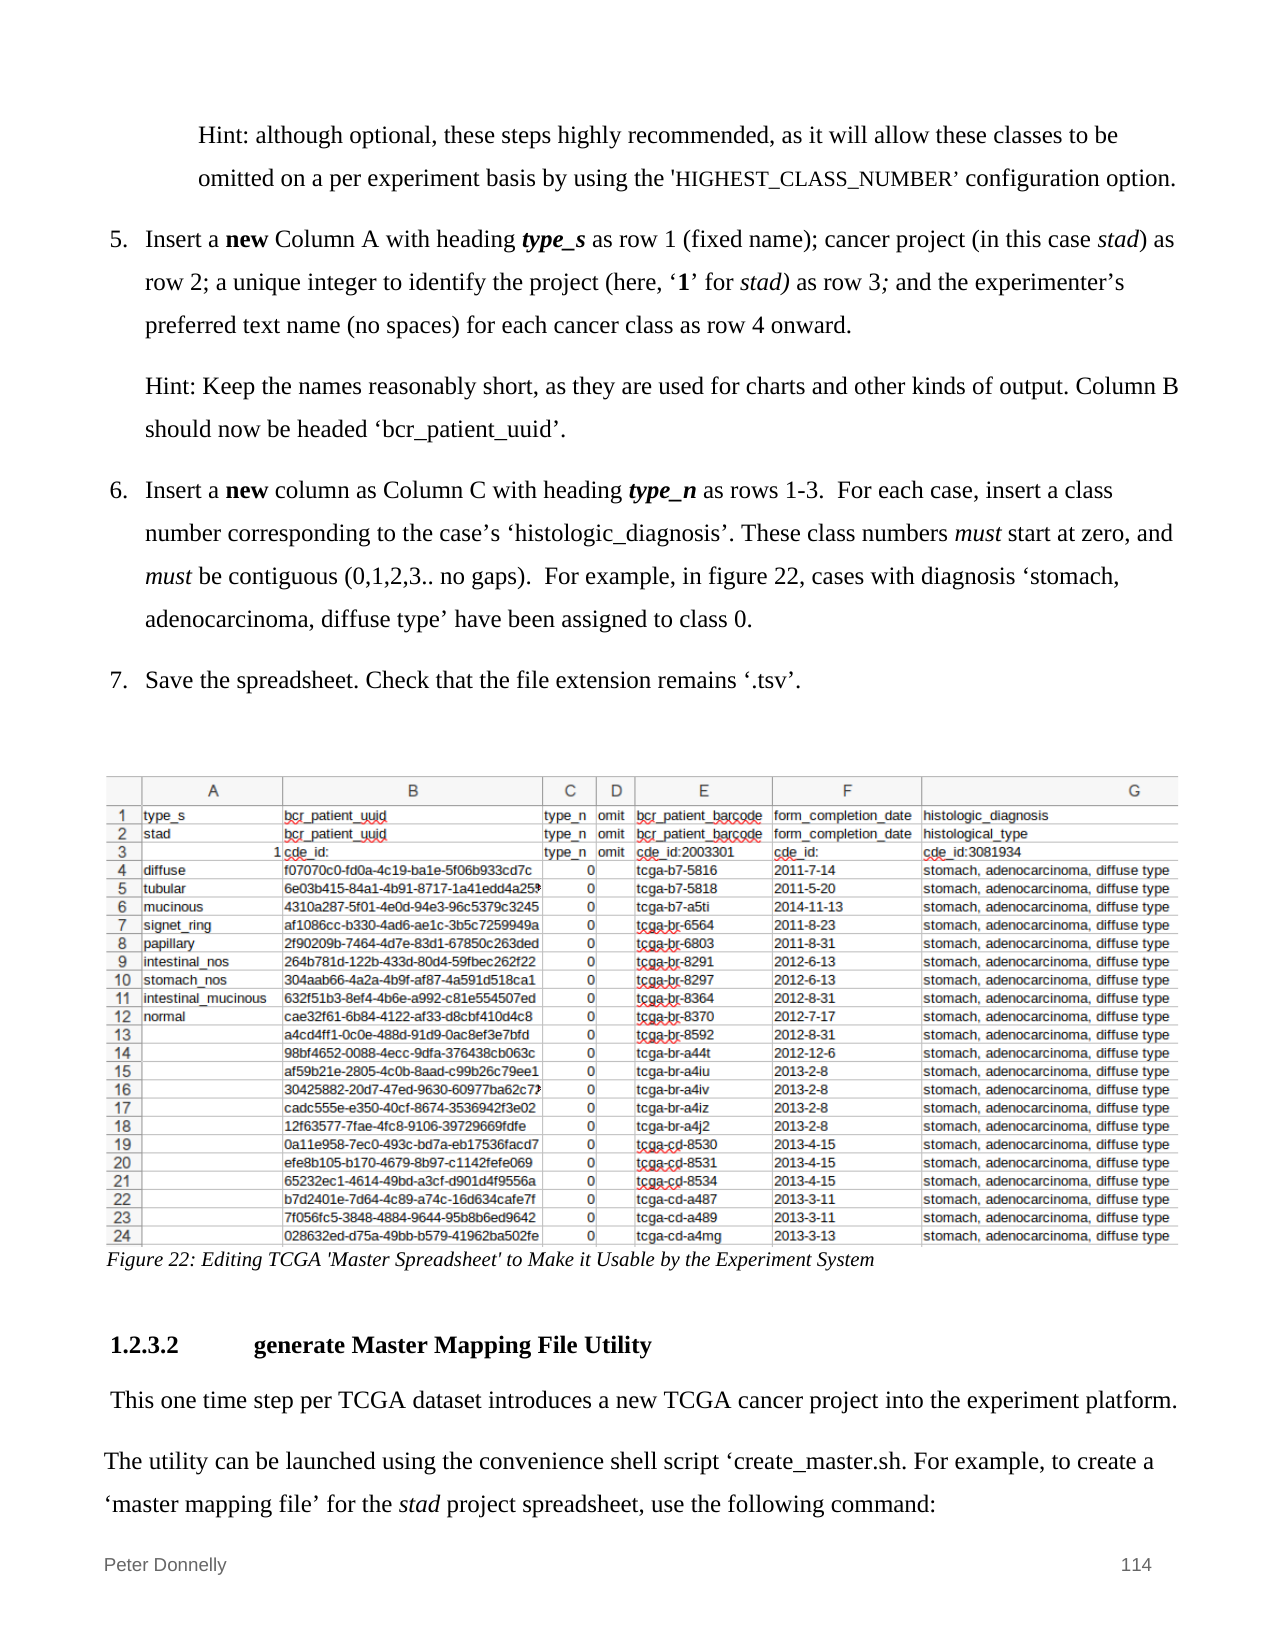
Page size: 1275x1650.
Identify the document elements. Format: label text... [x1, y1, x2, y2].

picture [106, 776, 1179, 1247]
list Insert a new column as Column C with heading type_n as rows 1-3. For each case, insert a class number corresponding to the case’s ‘histologic_diagnosis’. These class numbers must start at zero, and must be contiguous (0,1,2,3.. no gaps). For example, in figure 22, cases with diagnosis ‘stomach, adenocarcinoma, diffuse type’ have been assigned to class 0. [109, 475, 1181, 633]
subtitle generate Master Mapping File Utility [103, 746, 1181, 1359]
list Hint: although optional, these steps highly recommended, as it will allow these classes to be omitted on a per experiment basis by using the 'HIGHEST_CLASS_NUMBER’ configuration option. [162, 120, 1181, 192]
text This one time step per TCGA dataset introduces a new TCGA cancer project into the experiment platform. [103, 1385, 1181, 1414]
list Insert a new Column A with heading type_s as row 1 (fixed name); cancer project (in this case stad) as row 2; a unique integer to identify the project (here, ‘1’ for stad) as row 3; and the experimenter’s preferred text name (no spaces) for each cancer class as row 4 onward. [109, 224, 1181, 339]
list Save the spreadsheet. Check that the file extension remains ‘.tsv’. [109, 665, 1181, 694]
list Hint: Keep the names reasonably short, as they are used for charts and other kinds of output. Column B should now be headed ‘bcr_patient_uuid’. [109, 371, 1181, 443]
text Figure 22: Editing TCGA 'Master Spreadsheet' to Make it Usable by the Experiment System [106, 1247, 1178, 1271]
text The utility can be launched using the convenience shell script ‘create_master.sh. For example, to create a ‘master mapping file’ for the stad project spreadsheet, use the following command: [103, 1446, 1181, 1518]
